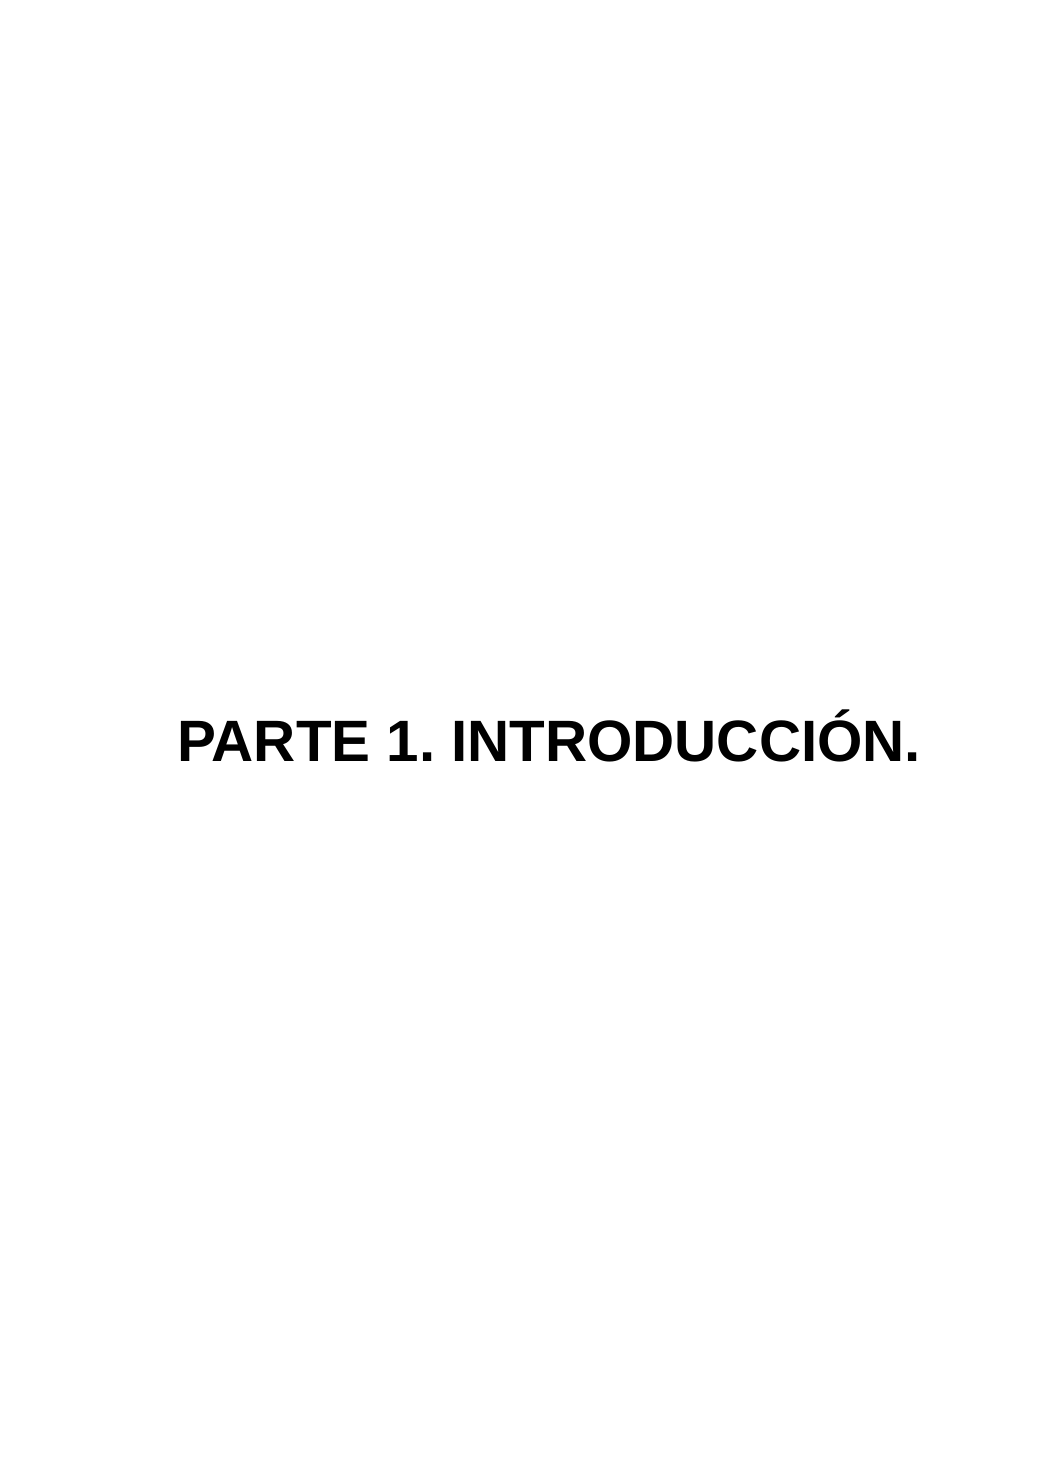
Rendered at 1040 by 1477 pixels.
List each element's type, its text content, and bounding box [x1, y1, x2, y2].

subtitle PARTE 1. INTRODUCCIÓN. [156, 707, 942, 774]
